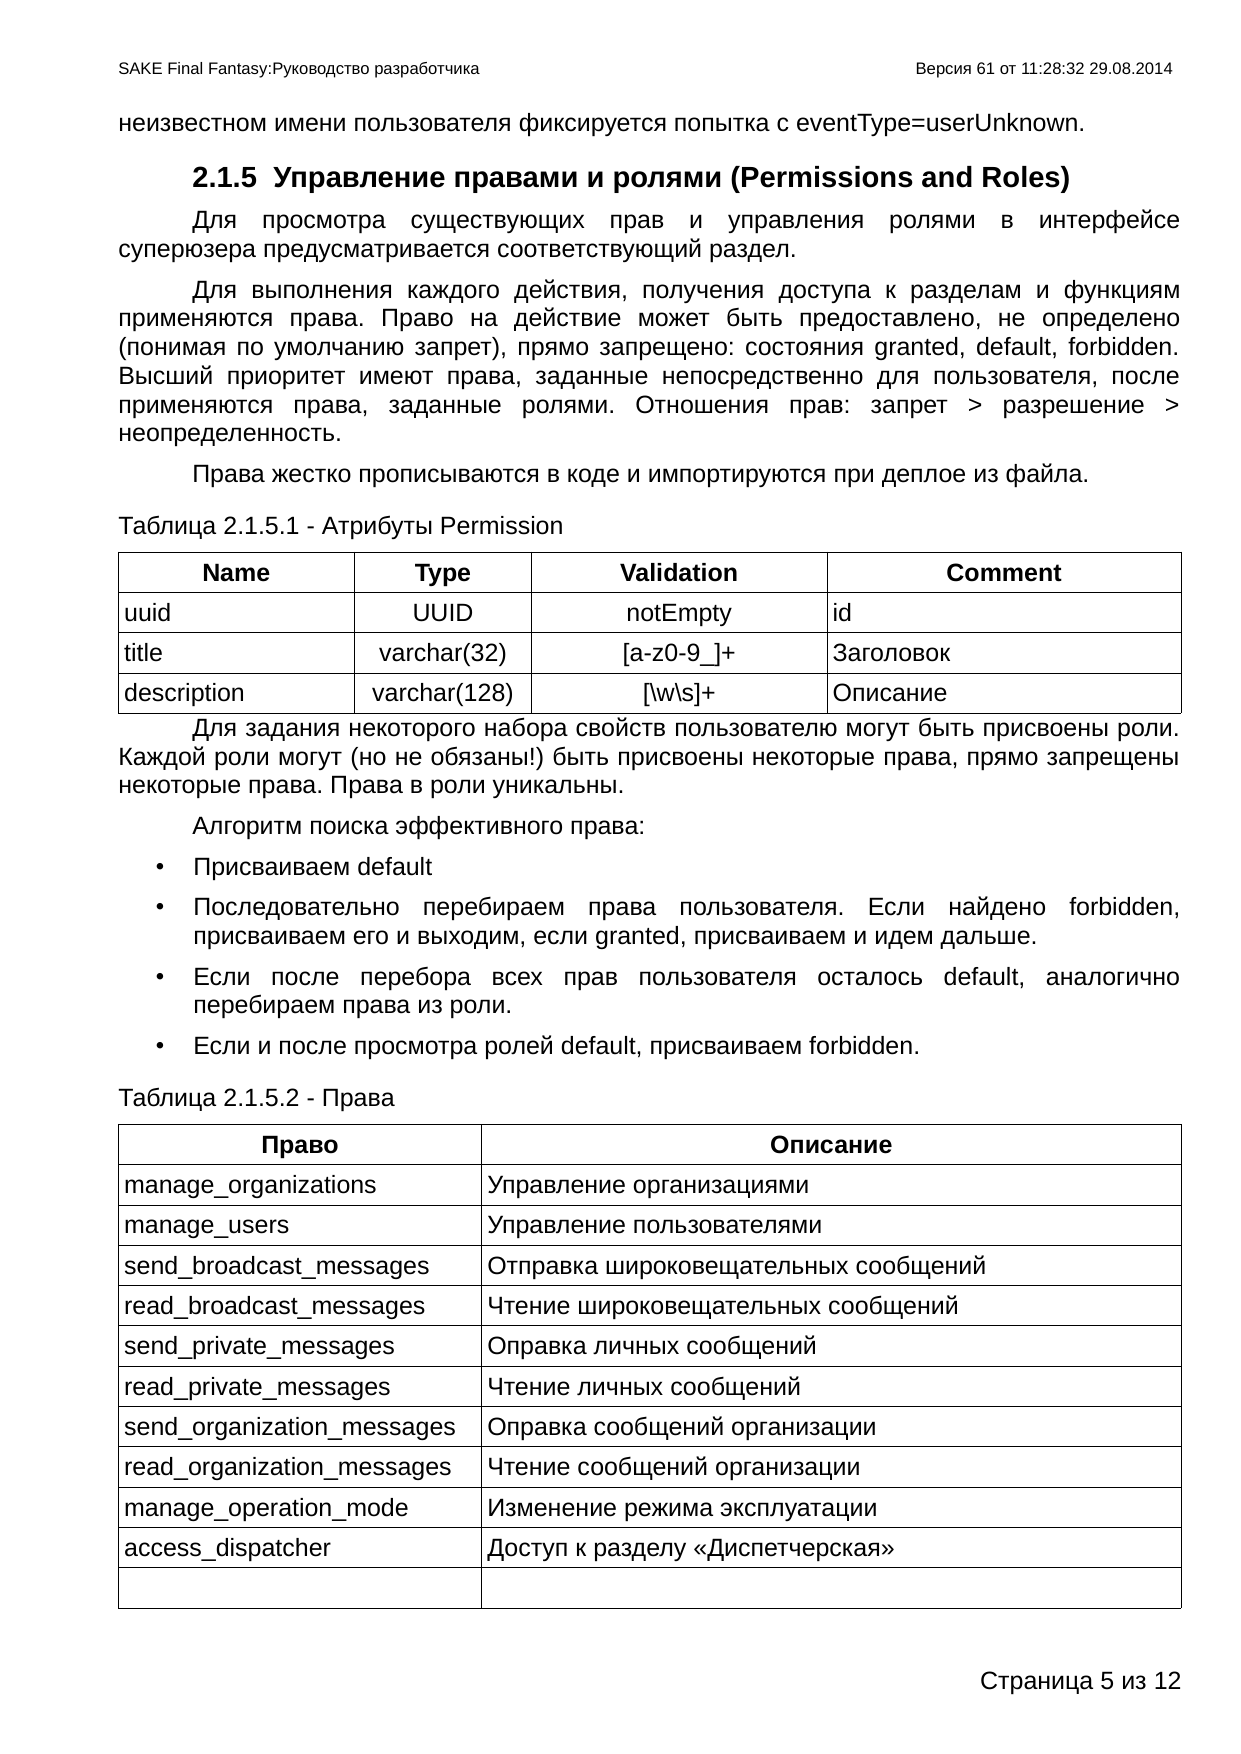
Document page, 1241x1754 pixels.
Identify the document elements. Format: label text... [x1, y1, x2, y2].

table_header Validation [532, 553, 827, 592]
table_cell [119, 1568, 481, 1608]
table_cell notEmpty [532, 593, 827, 632]
table_cell Чтение личных сообщений [482, 1367, 1181, 1406]
table_cell Управление организациями [482, 1165, 1181, 1204]
text Алгоритм поиска эффективного права: [118, 811, 1181, 840]
table_cell Заголовок [828, 633, 1181, 673]
table_cell title [119, 633, 354, 673]
text Таблица 2.1.5.1 - Атрибуты Permission [118, 511, 1181, 540]
table_cell Управление пользователями [482, 1206, 1181, 1245]
list Если после перебора всех прав пользователя осталось default, аналогично перебираем права из роли. [156, 962, 1181, 1019]
table_cell send_organization_messages [119, 1407, 481, 1446]
table_cell Оправка личных сообщений [482, 1326, 1181, 1366]
table_cell Отправка широковещательных сообщений [482, 1246, 1181, 1285]
table_header Comment [828, 553, 1181, 592]
subtitle Управление правами и ролями (Permissions and Roles) [118, 160, 1181, 193]
table_header Name [119, 553, 354, 592]
table_cell send_private_messages [119, 1326, 481, 1366]
table_cell Оправка сообщений организации [482, 1407, 1181, 1446]
table_cell [482, 1568, 1181, 1608]
text Для выполнения каждого действия, получения доступа к разделам и функциям применяются права. Право на действие может быть предоставлено, не определено (понимая по умолчанию запрет), прямо запрещено: состояния granted, default, forbidden. Высший приоритет имеют права, заданные непосредственно для пользователя, после применяются права, заданные ролями. Отношения прав: запрет > разрешение > неопределенность. [118, 274, 1181, 447]
table_cell id [828, 593, 1181, 632]
table_cell Изменение режима эксплуатации [482, 1488, 1181, 1527]
list Если и после просмотра ролей default, присваиваем forbidden. [156, 1031, 1181, 1060]
table_cell varchar(128) [355, 674, 531, 713]
text Для задания некоторого набора свойств пользователю могут быть присвоены роли. Каждой роли могут (но не обязаны!) быть присвоены некоторые права, прямо запрещены некоторые права. Права в роли уникальны. [118, 714, 1181, 799]
table_header Описание [482, 1125, 1181, 1164]
table_cell Доступ к разделу «Диспетчерская» [482, 1528, 1181, 1567]
table_cell UUID [355, 593, 531, 632]
table_header Право [119, 1125, 481, 1164]
table_cell read_organization_messages [119, 1447, 481, 1487]
text Таблица 2.1.5.2 - Права [118, 1083, 1181, 1112]
list Присваиваем default [156, 852, 1181, 880]
table_cell manage_users [119, 1206, 481, 1245]
text неизвестном имени пользователя фиксируется попытка с eventType=userUnknown. [118, 108, 1181, 136]
text Права жестко прописываются в коде и импортируются при деплое из файла. [118, 459, 1181, 488]
table_cell manage_operation_mode [119, 1488, 481, 1527]
table_cell [\w\s]+ [532, 674, 827, 713]
table_cell send_broadcast_messages [119, 1246, 481, 1285]
table_cell [a-z0-9_]+ [532, 633, 827, 673]
table_cell read_broadcast_messages [119, 1286, 481, 1325]
text Для просмотра существующих прав и управления ролями в интерфейсе суперюзера предусматривается соответствующий раздел. [118, 205, 1181, 263]
table_cell description [119, 674, 354, 713]
table_cell read_private_messages [119, 1367, 481, 1406]
table_cell uuid [119, 593, 354, 632]
table_cell manage_organizations [119, 1165, 481, 1204]
table_header Type [355, 553, 531, 592]
table_cell Чтение сообщений организации [482, 1447, 1181, 1487]
table_cell access_dispatcher [119, 1528, 481, 1567]
list Последовательно перебираем права пользователя. Если найдено forbidden, присваиваем его и выходим, если granted, присваиваем и идем дальше. [156, 892, 1181, 950]
table_cell varchar(32) [355, 633, 531, 673]
table_cell Описание [828, 674, 1181, 713]
table_cell Чтение широковещательных сообщений [482, 1286, 1181, 1325]
